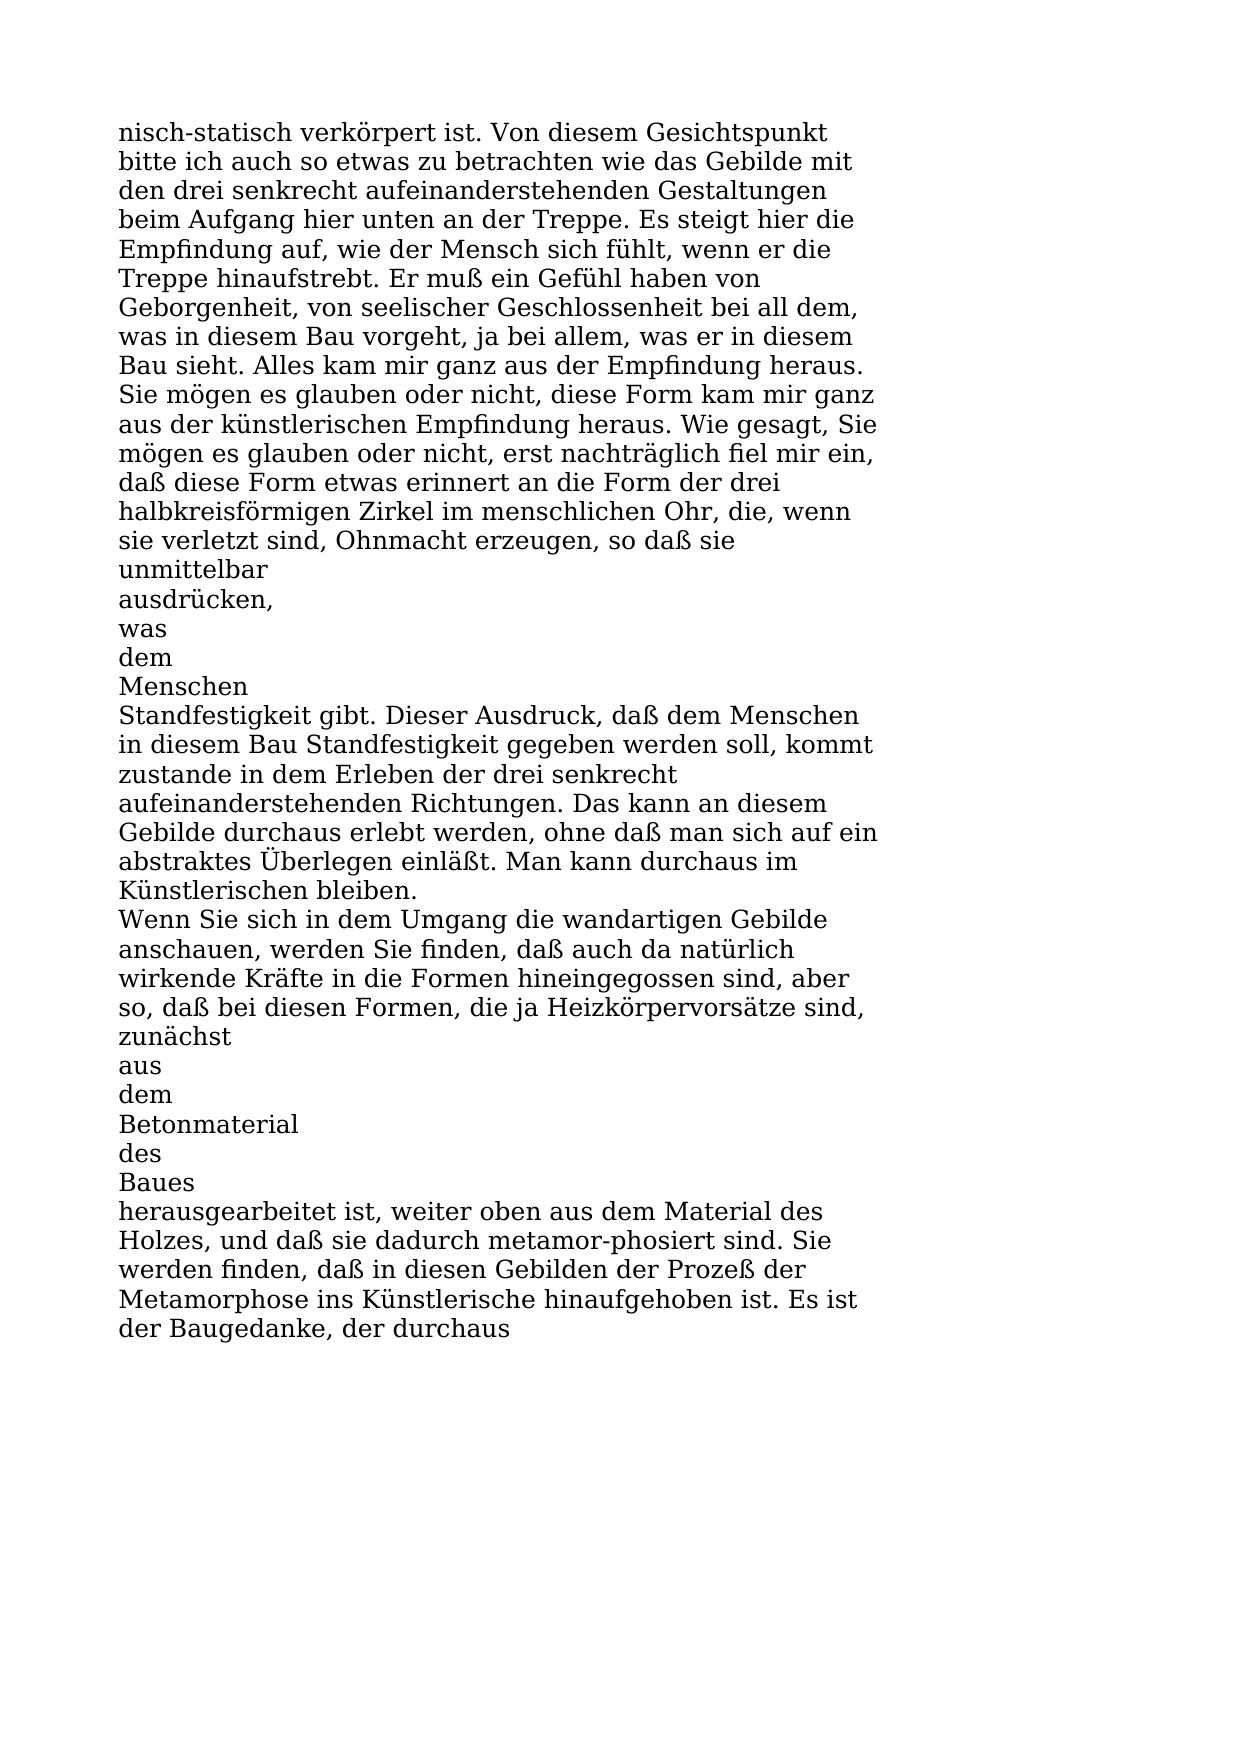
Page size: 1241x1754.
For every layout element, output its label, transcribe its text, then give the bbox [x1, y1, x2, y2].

text der Baugedanke, der durchaus [118, 1314, 1122, 1343]
text Metamorphose ins Künstlerische hinaufgehoben ist. Es ist [118, 1285, 1122, 1314]
text Sie mögen es glauben oder nicht, diese Form kam mir ganz [118, 381, 1122, 410]
text bitte ich auch so etwas zu betrachten wie das Gebilde mit [118, 147, 1122, 176]
text Empfindung auf, wie der Mensch sich fühlt, wenn er die [118, 235, 1122, 264]
text Baues [118, 1168, 1122, 1197]
text Treppe hinaufstrebt. Er muß ein Gefühl haben von [118, 264, 1122, 293]
text aufeinanderstehenden Richtungen. Das kann an diesem [118, 789, 1122, 818]
text abstraktes Überlegen einläßt. Man kann durchaus im [118, 847, 1122, 876]
text was in diesem Bau vorgeht, ja bei allem, was er in diesem [118, 322, 1122, 351]
text Standfestigkeit gibt. Dieser Ausdruck, daß dem Menschen [118, 701, 1122, 731]
text werden finden, daß in diesen Gebilden der Prozeß der [118, 1256, 1122, 1285]
text aus [118, 1051, 1122, 1081]
text so, daß bei diesen Formen, die ja Heizkörpervorsätze sind, [118, 993, 1122, 1022]
text unmittelbar [118, 556, 1122, 585]
text beim Aufgang hier unten an der Treppe. Es steigt hier die [118, 206, 1122, 235]
text Holzes, und daß sie dadurch metamor-phosiert sind. Sie [118, 1226, 1122, 1256]
text dem [118, 643, 1122, 672]
text Bau sieht. Alles kam mir ganz aus der Empfindung heraus. [118, 351, 1122, 381]
text herausgearbeitet ist, weiter oben aus dem Material des [118, 1197, 1122, 1226]
text Künstlerischen bleiben. [118, 876, 1122, 906]
text halbkreisförmigen Zirkel im menschlichen Ohr, die, wenn [118, 497, 1122, 526]
text Betonmaterial [118, 1110, 1122, 1139]
text mögen es glauben oder nicht, erst nachträglich fiel mir ein, [118, 439, 1122, 468]
text nisch-statisch verkörpert ist. Von diesem Gesichtspunkt [118, 118, 1122, 147]
text in diesem Bau Standfestigkeit gegeben werden soll, kommt [118, 731, 1122, 760]
text sie verletzt sind, Ohnmacht erzeugen, so daß sie [118, 526, 1122, 556]
text ausdrücken, [118, 585, 1122, 614]
text Wenn Sie sich in dem Umgang die wandartigen Gebilde [118, 906, 1122, 935]
text den drei senkrecht aufeinanderstehenden Gestaltungen [118, 176, 1122, 206]
text Menschen [118, 672, 1122, 701]
text zunächst [118, 1022, 1122, 1051]
text des [118, 1139, 1122, 1168]
text Gebilde durchaus erlebt werden, ohne daß man sich auf ein [118, 818, 1122, 847]
text Geborgenheit, von seelischer Geschlossenheit bei all dem, [118, 293, 1122, 322]
text dem [118, 1081, 1122, 1110]
text anschauen, werden Sie finden, daß auch da natürlich [118, 935, 1122, 964]
text aus der künstlerischen Empfindung heraus. Wie gesagt, Sie [118, 410, 1122, 439]
text zustande in dem Erleben der drei senkrecht [118, 760, 1122, 789]
text daß diese Form etwas erinnert an die Form der drei [118, 468, 1122, 497]
text wirkende Kräfte in die Formen hineingegossen sind, aber [118, 964, 1122, 993]
text was [118, 614, 1122, 643]
